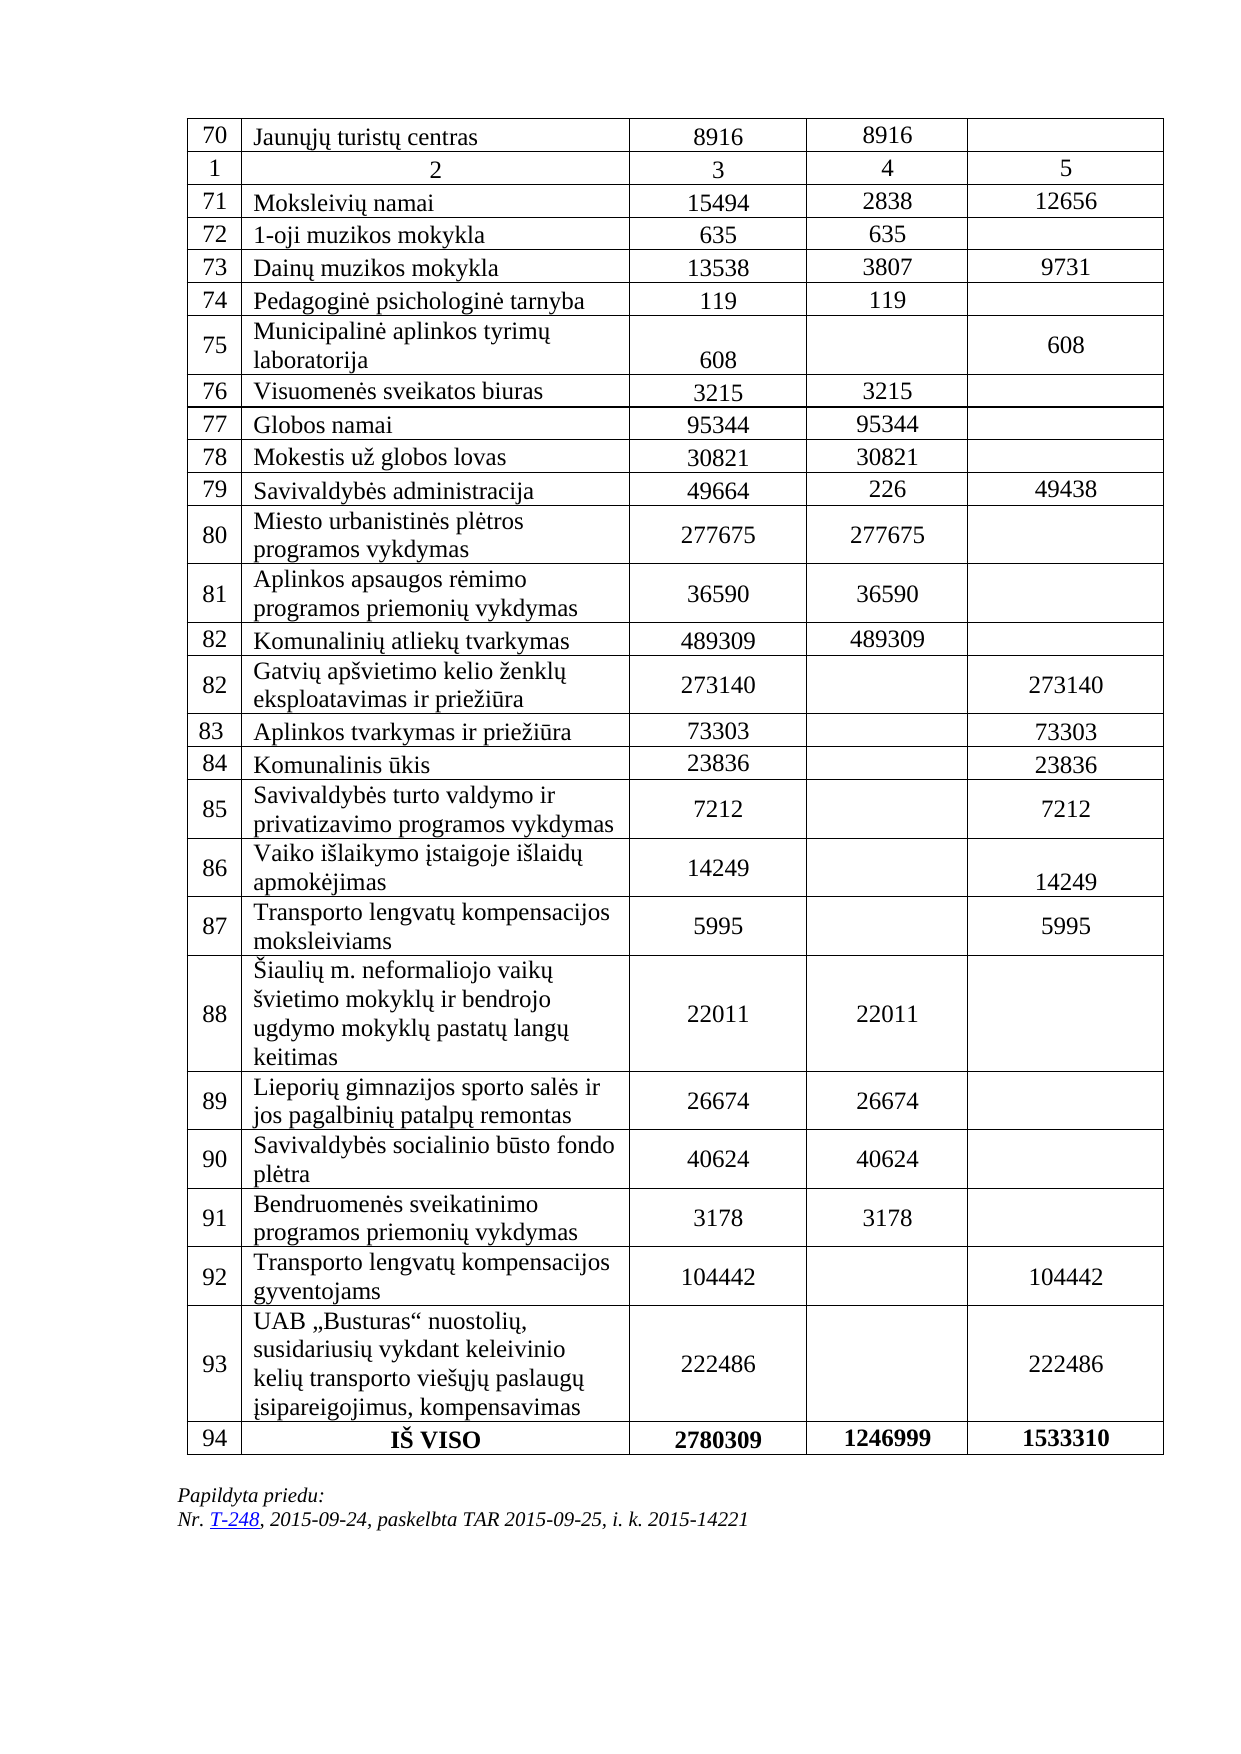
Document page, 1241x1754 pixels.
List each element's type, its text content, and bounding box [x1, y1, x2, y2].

table_cell 91 [188, 1189, 241, 1246]
table_cell Dainų muzikos mokykla [242, 250, 629, 282]
table_cell 82 [188, 623, 241, 655]
table_cell Savivaldybės administracija [242, 473, 629, 505]
table_cell 3215 [630, 375, 806, 406]
table_cell [968, 956, 1163, 1071]
table_cell IŠ VISO [242, 1422, 629, 1453]
table_cell [968, 1130, 1163, 1188]
text Papildyta priedu: [177, 1483, 1181, 1507]
table_cell 95344 [630, 408, 806, 439]
table_cell 2 [242, 152, 629, 184]
table_cell Moksleivių namai [242, 185, 629, 217]
table_cell 76 [188, 375, 241, 406]
table_cell 7212 [968, 780, 1163, 837]
table_cell 26674 [630, 1072, 806, 1129]
table_cell 1246999 [807, 1422, 967, 1453]
table_cell 3178 [807, 1189, 967, 1246]
table_cell 40624 [807, 1130, 967, 1188]
table_cell 119 [807, 283, 967, 315]
table_cell Šiaulių m. neformaliojo vaikų švietimo mokyklų ir bendrojo ugdymo mokyklų pastatų langų keitimas [242, 956, 629, 1071]
table_cell 74 [188, 283, 241, 315]
table_cell 8916 [630, 119, 806, 151]
table_cell 3215 [807, 375, 967, 406]
table_cell 85 [188, 780, 241, 837]
table_cell 3807 [807, 250, 967, 282]
table_cell 273140 [968, 656, 1163, 713]
table_cell 36590 [807, 564, 967, 622]
table_cell 226 [807, 473, 967, 505]
table_cell 30821 [630, 440, 806, 472]
table_cell Lieporių gimnazijos sporto salės ir jos pagalbinių patalpų remontas [242, 1072, 629, 1129]
table_cell 86 [188, 839, 241, 896]
table_cell [807, 656, 967, 713]
table_cell Transporto lengvatų kompensacijos moksleiviams [242, 897, 629, 954]
table_cell Globos namai [242, 408, 629, 439]
table_cell 22011 [630, 956, 806, 1071]
table_cell 3178 [630, 1189, 806, 1246]
table_cell [968, 506, 1163, 563]
table_cell 49664 [630, 473, 806, 505]
table_cell 92 [188, 1247, 241, 1305]
table_cell 5995 [968, 897, 1163, 954]
table_cell [968, 375, 1163, 406]
table_cell [968, 283, 1163, 315]
table_cell [807, 714, 967, 746]
table_cell 1 [188, 152, 241, 184]
table_cell 222486 [968, 1306, 1163, 1421]
table_cell 73303 [968, 714, 1163, 746]
table_cell [807, 1247, 967, 1305]
table_cell 93 [188, 1306, 241, 1421]
table_cell 608 [630, 316, 806, 373]
table_cell Mokestis už globos lovas [242, 440, 629, 472]
table_cell Aplinkos tvarkymas ir priežiūra [242, 714, 629, 746]
table_cell 2838 [807, 185, 967, 217]
table_cell 26674 [807, 1072, 967, 1129]
table_cell Visuomenės sveikatos biuras [242, 375, 629, 406]
table_cell 635 [807, 218, 967, 249]
table_cell [968, 1189, 1163, 1246]
table_cell 23836 [630, 747, 806, 779]
table_cell Jaunųjų turistų centras [242, 119, 629, 151]
table_cell 88 [188, 956, 241, 1071]
table_cell 13538 [630, 250, 806, 282]
table_cell 277675 [807, 506, 967, 563]
table_cell 4 [807, 152, 967, 184]
table_cell [968, 119, 1163, 151]
table_cell 73303 [630, 714, 806, 746]
table_cell 14249 [630, 839, 806, 896]
table_cell 5 [968, 152, 1163, 184]
table_cell 40624 [630, 1130, 806, 1188]
table_cell [968, 408, 1163, 439]
table_cell 15494 [630, 185, 806, 217]
table_cell 30821 [807, 440, 967, 472]
table_cell 8916 [807, 119, 967, 151]
table_cell 1533310 [968, 1422, 1163, 1453]
table_cell 84 [188, 747, 241, 779]
table_cell 3 [630, 152, 806, 184]
table_cell Savivaldybės turto valdymo ir privatizavimo programos vykdymas [242, 780, 629, 837]
table_cell UAB „Busturas“ nuostolių, susidariusių vykdant keleivinio kelių transporto viešųjų paslaugų įsipareigojimus, kompensavimas [242, 1306, 629, 1421]
table_cell 9731 [968, 250, 1163, 282]
table_cell Transporto lengvatų kompensacijos gyventojams [242, 1247, 629, 1305]
table_cell 70 [188, 119, 241, 151]
table_cell [968, 1072, 1163, 1129]
table_cell 77 [188, 408, 241, 439]
table_cell 608 [968, 316, 1163, 373]
table_cell Aplinkos apsaugos rėmimo programos priemonių vykdymas [242, 564, 629, 622]
table_cell 80 [188, 506, 241, 563]
table_cell 222486 [630, 1306, 806, 1421]
table_cell 23836 [968, 747, 1163, 779]
table_cell 5995 [630, 897, 806, 954]
table_cell 81 [188, 564, 241, 622]
table_cell [807, 747, 967, 779]
table_cell [807, 316, 967, 373]
table_cell Miesto urbanistinės plėtros programos vykdymas [242, 506, 629, 563]
table_cell [968, 623, 1163, 655]
table_cell 79 [188, 473, 241, 505]
table_cell [968, 440, 1163, 472]
table_cell 78 [188, 440, 241, 472]
table_cell 119 [630, 283, 806, 315]
table_cell 104442 [968, 1247, 1163, 1305]
table_cell [968, 564, 1163, 622]
table_cell [807, 897, 967, 954]
table_cell 72 [188, 218, 241, 249]
table_cell Pedagoginė psichologinė tarnyba [242, 283, 629, 315]
table_cell Komunalinių atliekų tvarkymas [242, 623, 629, 655]
table_cell 277675 [630, 506, 806, 563]
table_cell 489309 [630, 623, 806, 655]
table_cell 73 [188, 250, 241, 282]
table_cell 12656 [968, 185, 1163, 217]
table_cell 36590 [630, 564, 806, 622]
table_cell Gatvių apšvietimo kelio ženklų eksploatavimas ir priežiūra [242, 656, 629, 713]
table_cell 104442 [630, 1247, 806, 1305]
table_cell 7212 [630, 780, 806, 837]
table_cell 82 [188, 656, 241, 713]
table_cell 83 [188, 714, 241, 746]
table_cell 94 [188, 1422, 241, 1453]
table_cell 49438 [968, 473, 1163, 505]
table_cell Municipalinė aplinkos tyrimų laboratorija [242, 316, 629, 373]
table_cell 2780309 [630, 1422, 806, 1453]
table_cell Bendruomenės sveikatinimo programos priemonių vykdymas [242, 1189, 629, 1246]
table_cell 90 [188, 1130, 241, 1188]
table_cell Vaiko išlaikymo įstaigoje išlaidų apmokėjimas [242, 839, 629, 896]
table_cell [807, 1306, 967, 1421]
table_cell 273140 [630, 656, 806, 713]
table_cell 71 [188, 185, 241, 217]
table_cell [807, 839, 967, 896]
table_cell 75 [188, 316, 241, 373]
table_cell 1-oji muzikos mokykla [242, 218, 629, 249]
table_cell [807, 780, 967, 837]
table_cell 635 [630, 218, 806, 249]
table_cell [968, 218, 1163, 249]
table_cell 87 [188, 897, 241, 954]
table_cell Savivaldybės socialinio būsto fondo plėtra [242, 1130, 629, 1188]
table_cell Komunalinis ūkis [242, 747, 629, 779]
text Nr. T-248, 2015-09-24, paskelbta TAR 2015-09-25, i. k. 2015-14221 [177, 1507, 1181, 1531]
table_cell 489309 [807, 623, 967, 655]
table_cell 95344 [807, 408, 967, 439]
table_cell 22011 [807, 956, 967, 1071]
table_cell 89 [188, 1072, 241, 1129]
table_cell 14249 [968, 839, 1163, 896]
